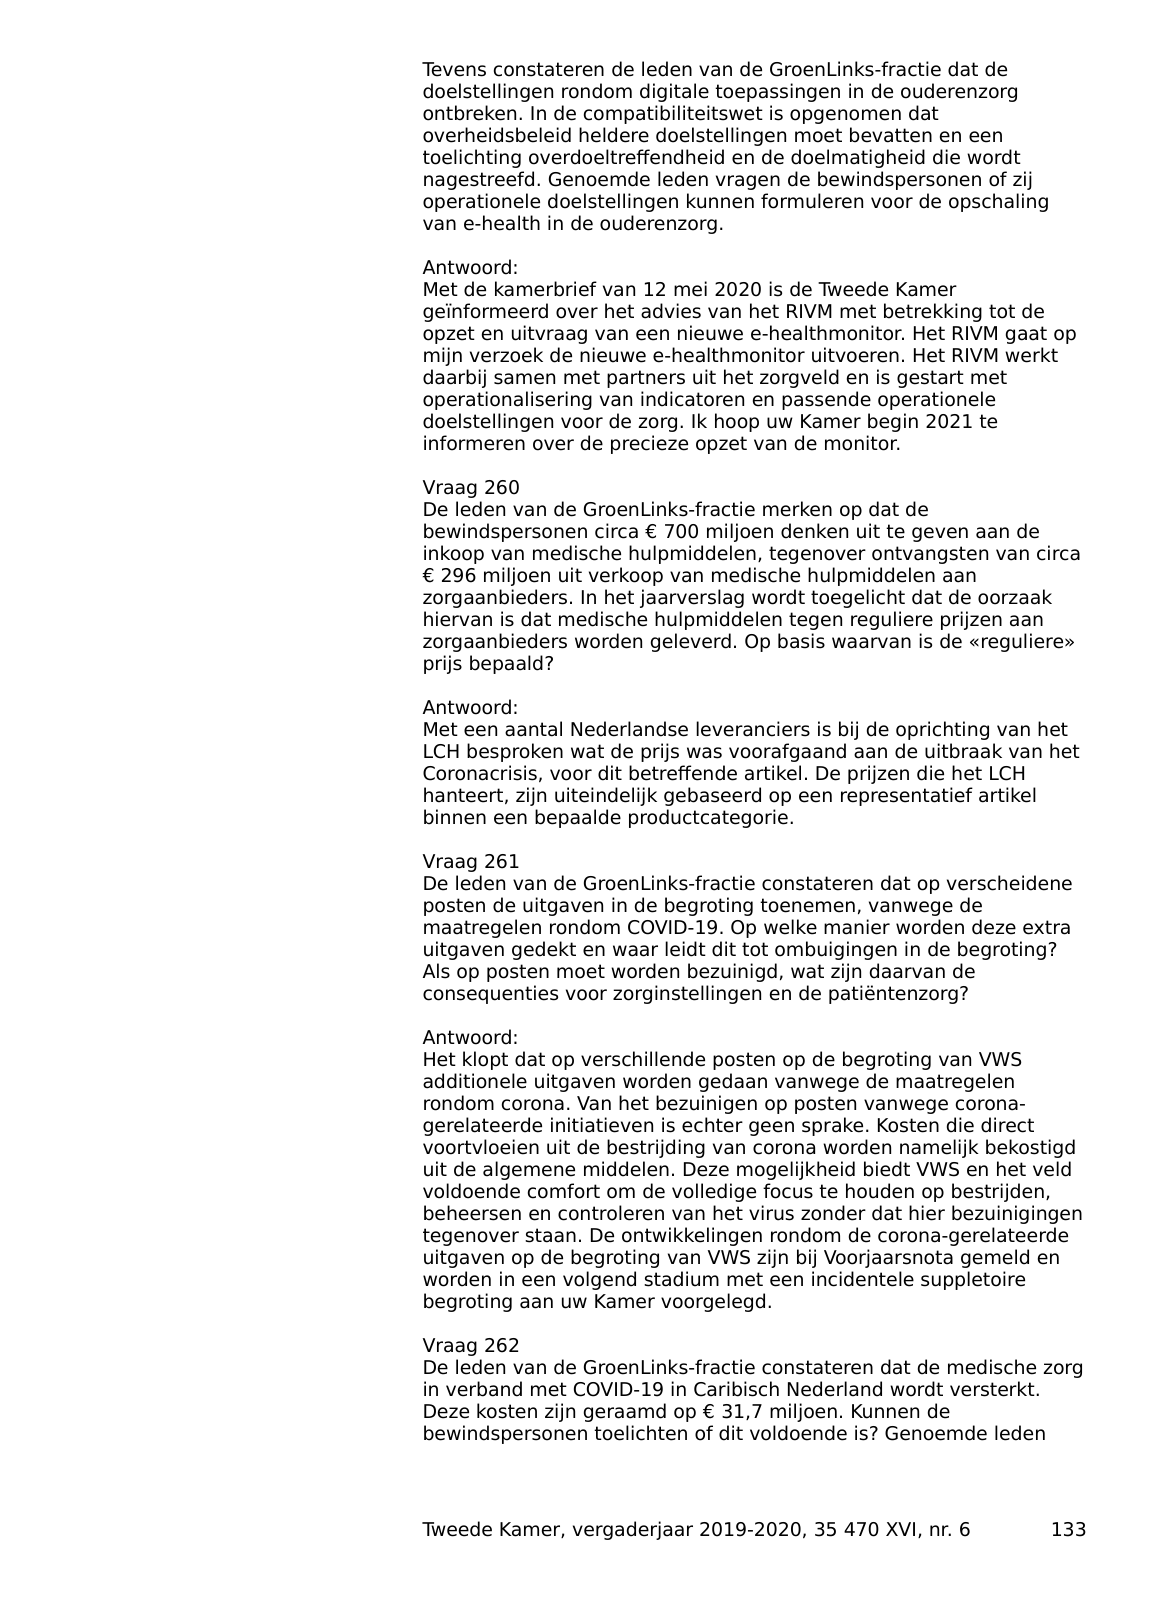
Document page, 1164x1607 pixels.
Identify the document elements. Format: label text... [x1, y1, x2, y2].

text Antwoord: [422, 1027, 1087, 1049]
text De leden van de GroenLinks-fractie constateren dat op verscheidene posten de uitgaven in de begroting toenemen, vanwege de maatregelen rondom COVID-19. Op welke manier worden deze extra uitgaven gedekt en waar leidt dit tot ombuigingen in de begroting? Als op posten moet worden bezuinigd, wat zijn daarvan de consequenties voor zorginstellingen en de patiëntenzorg? [422, 873, 1087, 1005]
text De leden van de GroenLinks-fractie constateren dat de medische zorg in verband met COVID-19 in Caribisch Nederland wordt versterkt. Deze kosten zijn geraamd op € 31,7 miljoen. Kunnen de bewindspersonen toelichten of dit voldoende is? Genoemde leden [422, 1357, 1087, 1445]
text Vraag 262 [422, 1335, 1087, 1357]
text Met de kamerbrief van 12 mei 2020 is de Tweede Kamer geïnformeerd over het advies van het RIVM met betrekking tot de opzet en uitvraag van een nieuwe e-healthmonitor. Het RIVM gaat op mijn verzoek de nieuwe e-healthmonitor uitvoeren. Het RIVM werkt daarbij samen met partners uit het zorgveld en is gestart met operationalisering van indicatoren en passende operationele doelstellingen voor de zorg. Ik hoop uw Kamer begin 2021 te informeren over de precieze opzet van de monitor. [422, 279, 1087, 455]
text Antwoord: [422, 257, 1087, 279]
text Tevens constateren de leden van de GroenLinks-fractie dat de doelstellingen rondom digitale toepassingen in de ouderenzorg ontbreken. In de compatibiliteitswet is opgenomen dat overheidsbeleid heldere doelstellingen moet bevatten en een toelichting overdoeltreffendheid en de doelmatigheid die wordt nagestreefd. Genoemde leden vragen de bewindspersonen of zij operationele doelstellingen kunnen formuleren voor de opschaling van e-health in de ouderenzorg. [422, 59, 1087, 235]
text Met een aantal Nederlandse leveranciers is bij de oprichting van het LCH besproken wat de prijs was voorafgaand aan de uitbraak van het Coronacrisis, voor dit betreffende artikel. De prijzen die het LCH hanteert, zijn uiteindelijk gebaseerd op een representatief artikel binnen een bepaalde productcategorie. [422, 719, 1087, 829]
text Antwoord: [422, 697, 1087, 719]
text Het klopt dat op verschillende posten op de begroting van VWS additionele uitgaven worden gedaan vanwege de maatregelen rondom corona. Van het bezuinigen op posten vanwege corona-gerelateerde initiatieven is echter geen sprake. Kosten die direct voortvloeien uit de bestrijding van corona worden namelijk bekostigd uit de algemene middelen. Deze mogelijkheid biedt VWS en het veld voldoende comfort om de volledige focus te houden op bestrijden, beheersen en controleren van het virus zonder dat hier bezuinigingen tegenover staan. De ontwikkelingen rondom de corona-gerelateerde uitgaven op de begroting van VWS zijn bij Voorjaarsnota gemeld en worden in een volgend stadium met een incidentele suppletoire begroting aan uw Kamer voorgelegd. [422, 1049, 1087, 1313]
text De leden van de GroenLinks-fractie merken op dat de bewindspersonen circa € 700 miljoen denken uit te geven aan de inkoop van medische hulpmiddelen, tegenover ontvangsten van circa € 296 miljoen uit verkoop van medische hulpmiddelen aan zorgaanbieders. In het jaarverslag wordt toegelicht dat de oorzaak hiervan is dat medische hulpmiddelen tegen reguliere prijzen aan zorgaanbieders worden geleverd. Op basis waarvan is de «reguliere» prijs bepaald? [422, 499, 1087, 675]
text Vraag 261 [422, 851, 1087, 873]
text Vraag 260 [422, 477, 1087, 499]
